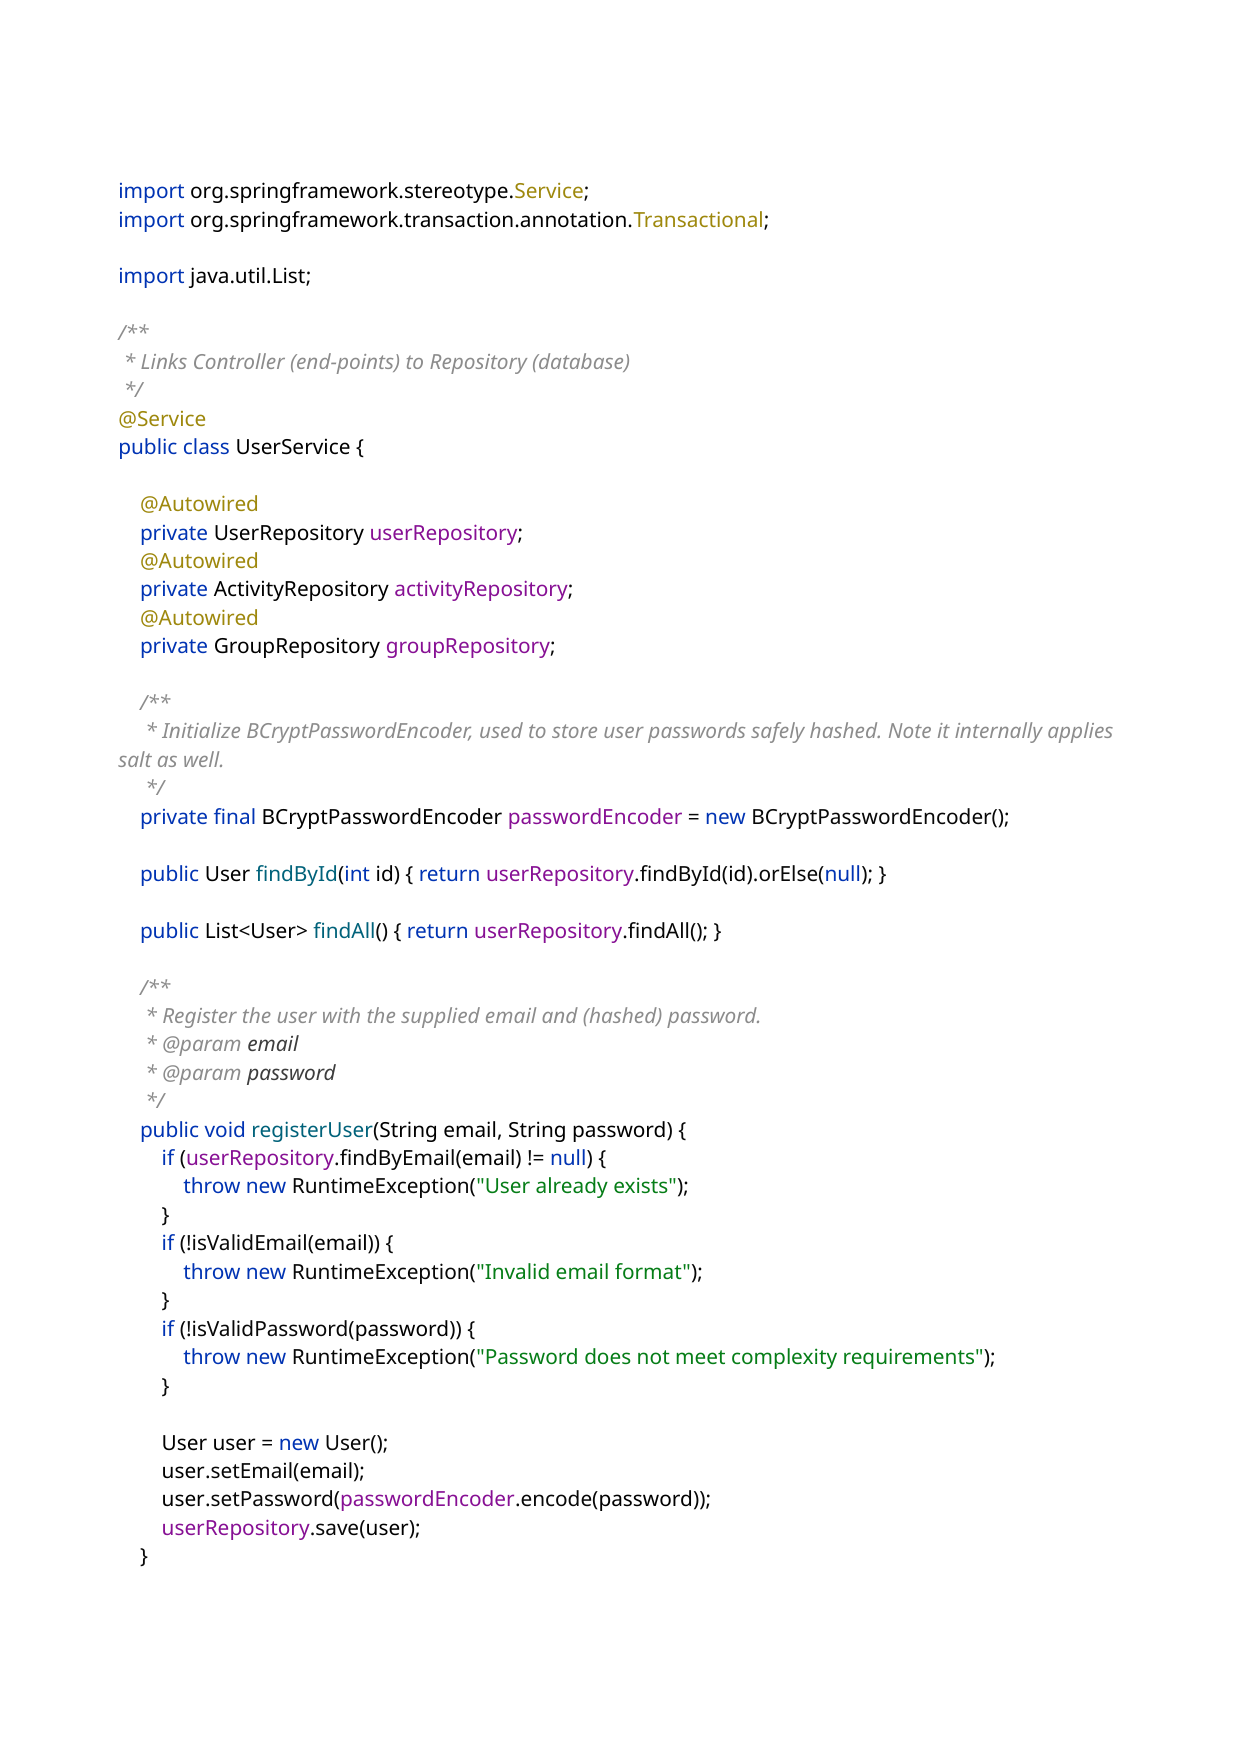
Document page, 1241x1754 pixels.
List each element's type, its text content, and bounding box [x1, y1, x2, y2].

text import org.springframework.stereotype.Service; import org.springframework.transaction.annotation.Transactional; import java.util.List; /** * Links Controller (end-points) to Repository (database) */ @Service public class UserService { @Autowired private UserRepository userRepository; @Autowired private ActivityRepository activityRepository; @Autowired private GroupRepository groupRepository; /** * Initialize BCryptPasswordEncoder, used to store user passwords safely hashed. Note it internally applies salt as well. */ private final BCryptPasswordEncoder passwordEncoder = new BCryptPasswordEncoder(); public User findById(int id) { return userRepository.findById(id).orElse(null); } public List<User> findAll() { return userRepository.findAll(); } /** * Register the user with the supplied email and (hashed) password. * @param email * @param password */ public void registerUser(String email, String password) { if (userRepository.findByEmail(email) != null) { throw new RuntimeException("User already exists"); } if (!isValidEmail(email)) { throw new RuntimeException("Invalid email format"); } if (!isValidPassword(password)) { throw new RuntimeException("Password does not meet complexity requirements"); } User user = new User(); user.setEmail(email); user.setPassword(passwordEncoder.encode(password)); userRepository.save(user); } [118, 176, 1122, 1570]
